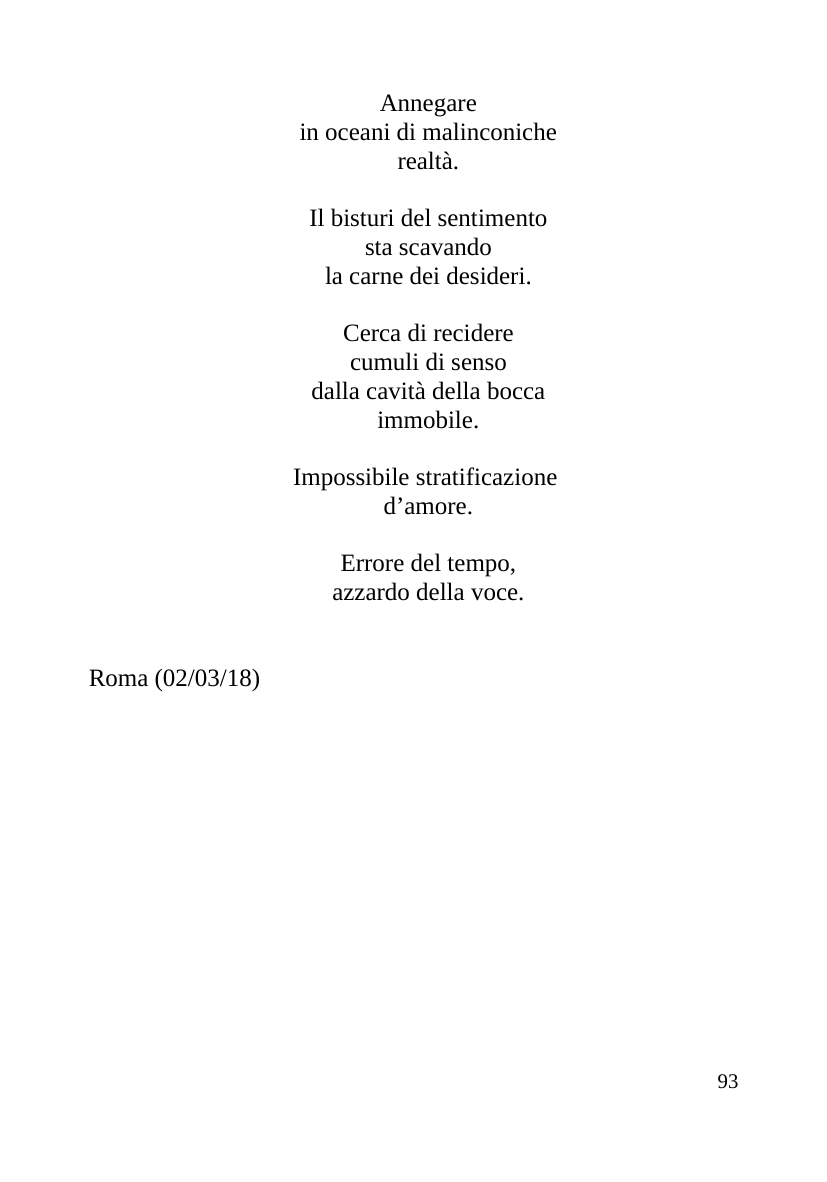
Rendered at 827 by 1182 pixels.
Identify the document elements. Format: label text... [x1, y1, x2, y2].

text immobile. [88, 405, 738, 433]
text dalla cavità della bocca [88, 376, 738, 405]
text Errore del tempo, [88, 548, 738, 577]
text d’amore. [88, 491, 738, 520]
text Annegare [88, 88, 738, 117]
text Roma (02/03/18) [88, 663, 738, 692]
text realtà. [88, 146, 738, 175]
text sta scavando [88, 232, 738, 261]
text azzardo della voce. [88, 577, 738, 606]
text la carne dei desideri. [88, 261, 738, 290]
text Impossibile stratificazione [88, 462, 738, 491]
text Cerca di recidere [88, 318, 738, 347]
text in oceani di malinconiche [88, 117, 738, 146]
text Il bisturi del sentimento [88, 203, 738, 232]
text cumuli di senso [88, 347, 738, 376]
